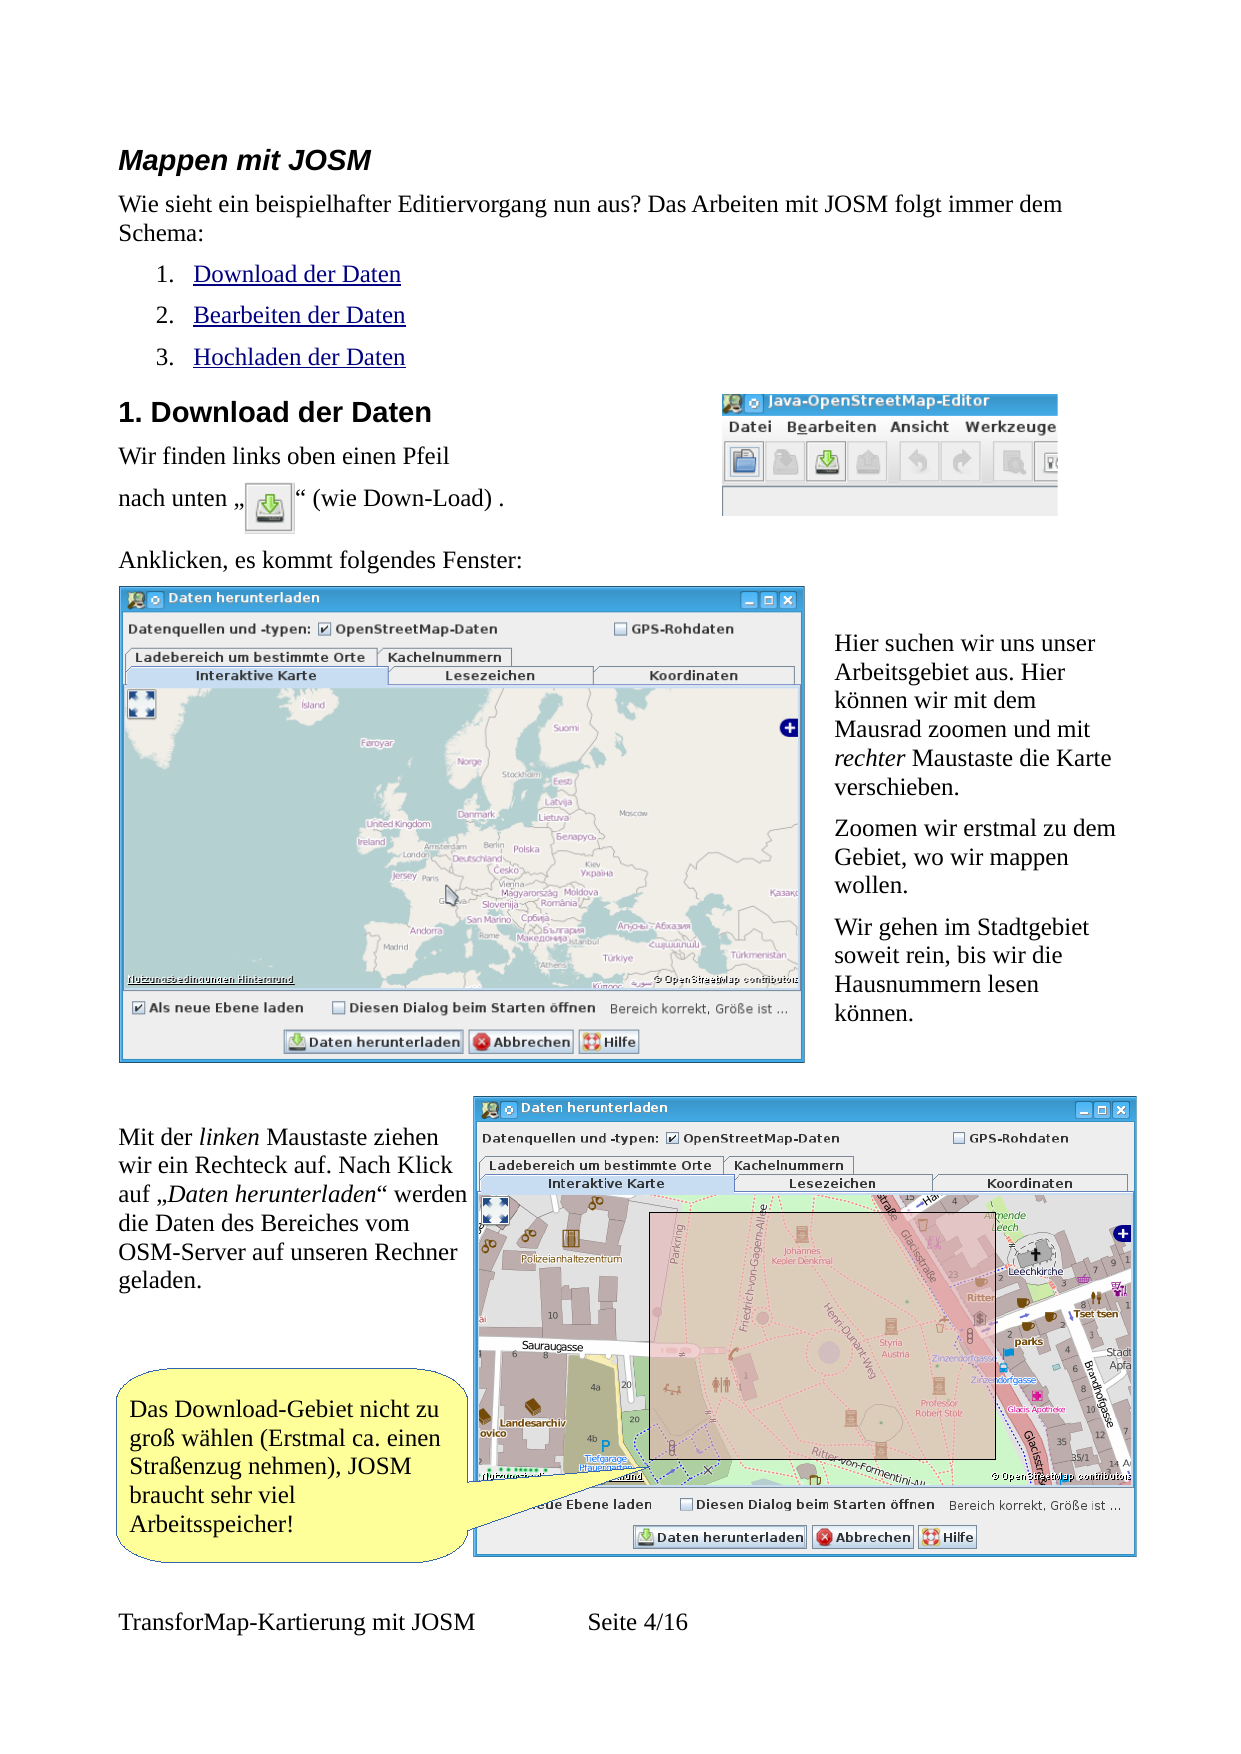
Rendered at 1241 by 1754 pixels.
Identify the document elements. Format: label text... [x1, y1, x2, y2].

picture [722, 394, 1058, 516]
text [1058, 441, 1122, 470]
picture [244, 482, 295, 534]
text Wie sieht ein beispielhafter Editiervorgang nun aus? Das Arbeiten mit JOSM folgt immer dem Schema: [118, 189, 1122, 247]
text Wir gehen im Stadtgebiet soweit rein, bis wir die Hausnummern lesen können. [805, 912, 1122, 1027]
list Bearbeiten der Daten [156, 300, 1122, 329]
list Hochladen der Daten [156, 342, 1122, 370]
text Anklicken, es kommt folgendes Fenster: [118, 546, 1122, 574]
subtitle Mappen mit JOSM [118, 143, 1122, 177]
list Download der Daten [156, 259, 1122, 288]
text Wir finden links oben einen Pfeil [118, 441, 722, 470]
text “ (wie Down-Load) . [295, 483, 1122, 533]
picture [119, 586, 805, 1063]
text Hier suchen wir uns unser Arbeitsgebiet aus. Hier können wir mit dem Mausrad zoomen und mit rechter Maustaste die Karte verschieben. [805, 628, 1122, 801]
text Zoomen wir erstmal zu dem Gebiet, wo wir mappen wollen. [805, 813, 1122, 899]
picture [473, 1096, 1137, 1557]
subtitle 1. Download der Daten [118, 395, 722, 429]
subtitle [1058, 395, 1122, 429]
text Mit der linken Maustaste ziehen wir ein Rechteck auf. Nach Klick auf „Daten herunterladen“ werden die Daten des Bereiches vom OSM-Server auf unseren Rechner geladen. [118, 1122, 473, 1294]
text nach unten „ [118, 483, 244, 533]
